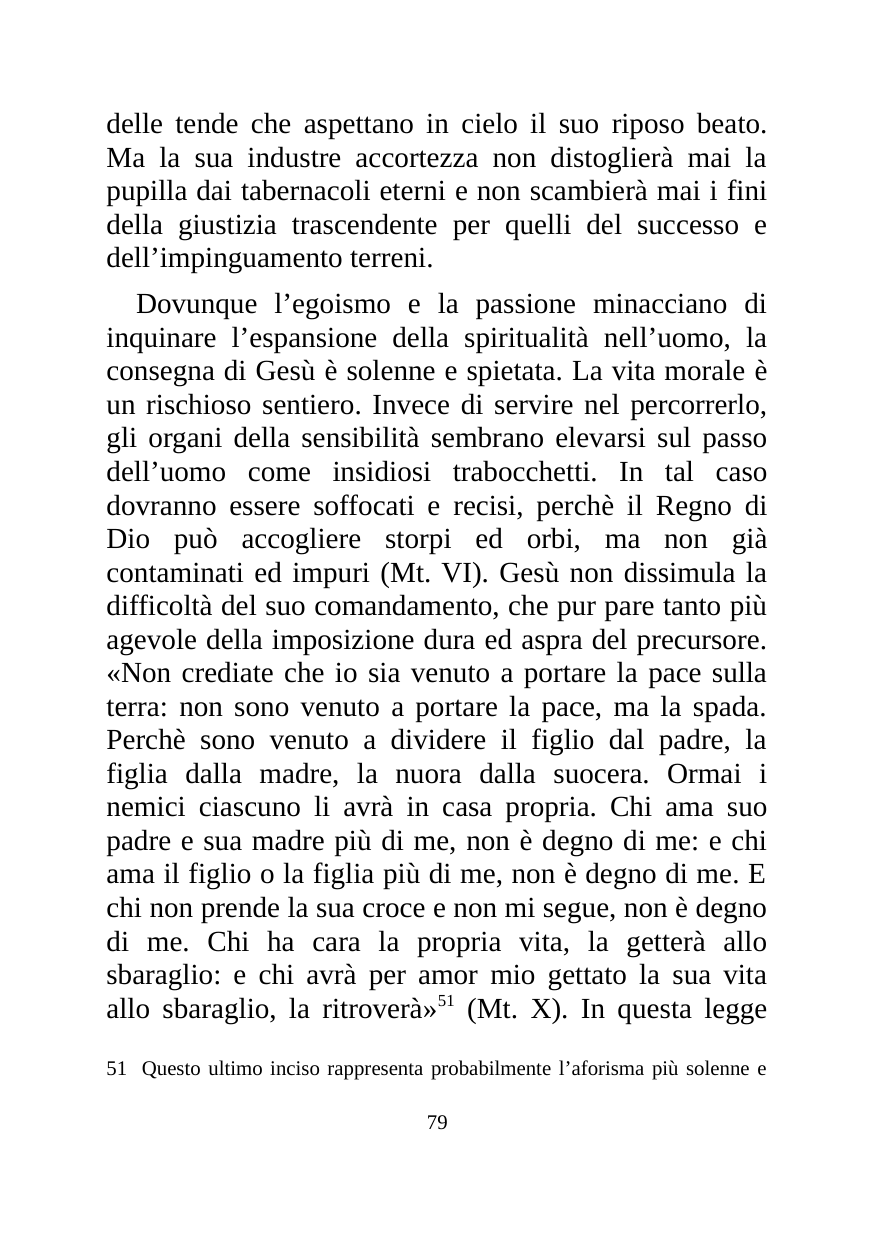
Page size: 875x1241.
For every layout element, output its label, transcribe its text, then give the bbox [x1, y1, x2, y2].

text delle tende che aspettano in cielo il suo riposo beato. Ma la sua industre accortezza non distoglierà mai la pupilla dai tabernacoli eterni e non scambierà mai i fini della giustizia trascendente per quelli del successo e dell’impinguamento terreni. [106, 106, 768, 274]
text Dovunque l’egoismo e la passione minacciano di inquinare l’espansione della spiritualità nell’uomo, la consegna di Gesù è solenne e spietata. La vita morale è un rischioso sentiero. Invece di servire nel percorrerlo, gli organi della sensibilità sembrano elevarsi sul passo dell’uomo come insidiosi trabocchetti. In tal caso dovranno essere soffocati e recisi, perchè il Regno di Dio può accogliere storpi ed orbi, ma non già contaminati ed impuri (Mt. VI). Gesù non dissimula la difficoltà del suo comandamento, che pur pare tanto più agevole della imposizione dura ed aspra del precursore. «Non crediate che io sia venuto a portare la pace sulla terra: non sono venuto a portare la pace, ma la spada. Perchè sono venuto a dividere il figlio dal padre, la figlia dalla madre, la nuora dalla suocera. Ormai i nemici ciascuno li avrà in casa propria. Chi ama suo padre e sua madre più di me, non è degno di me: e chi ama il figlio o la figlia più di me, non è degno di me. E chi non prende la sua croce e non mi segue, non è degno di me. Chi ha cara la propria vita, la getterà allo sbaraglio: e chi avrà per amor mio gettato la sua vita allo sbaraglio, la ritroverà» (Mt. X). In questa legge [106, 286, 768, 1024]
text Questo ultimo inciso rappresenta probabilmente l’aforisma più solenne e [106, 1056, 768, 1080]
